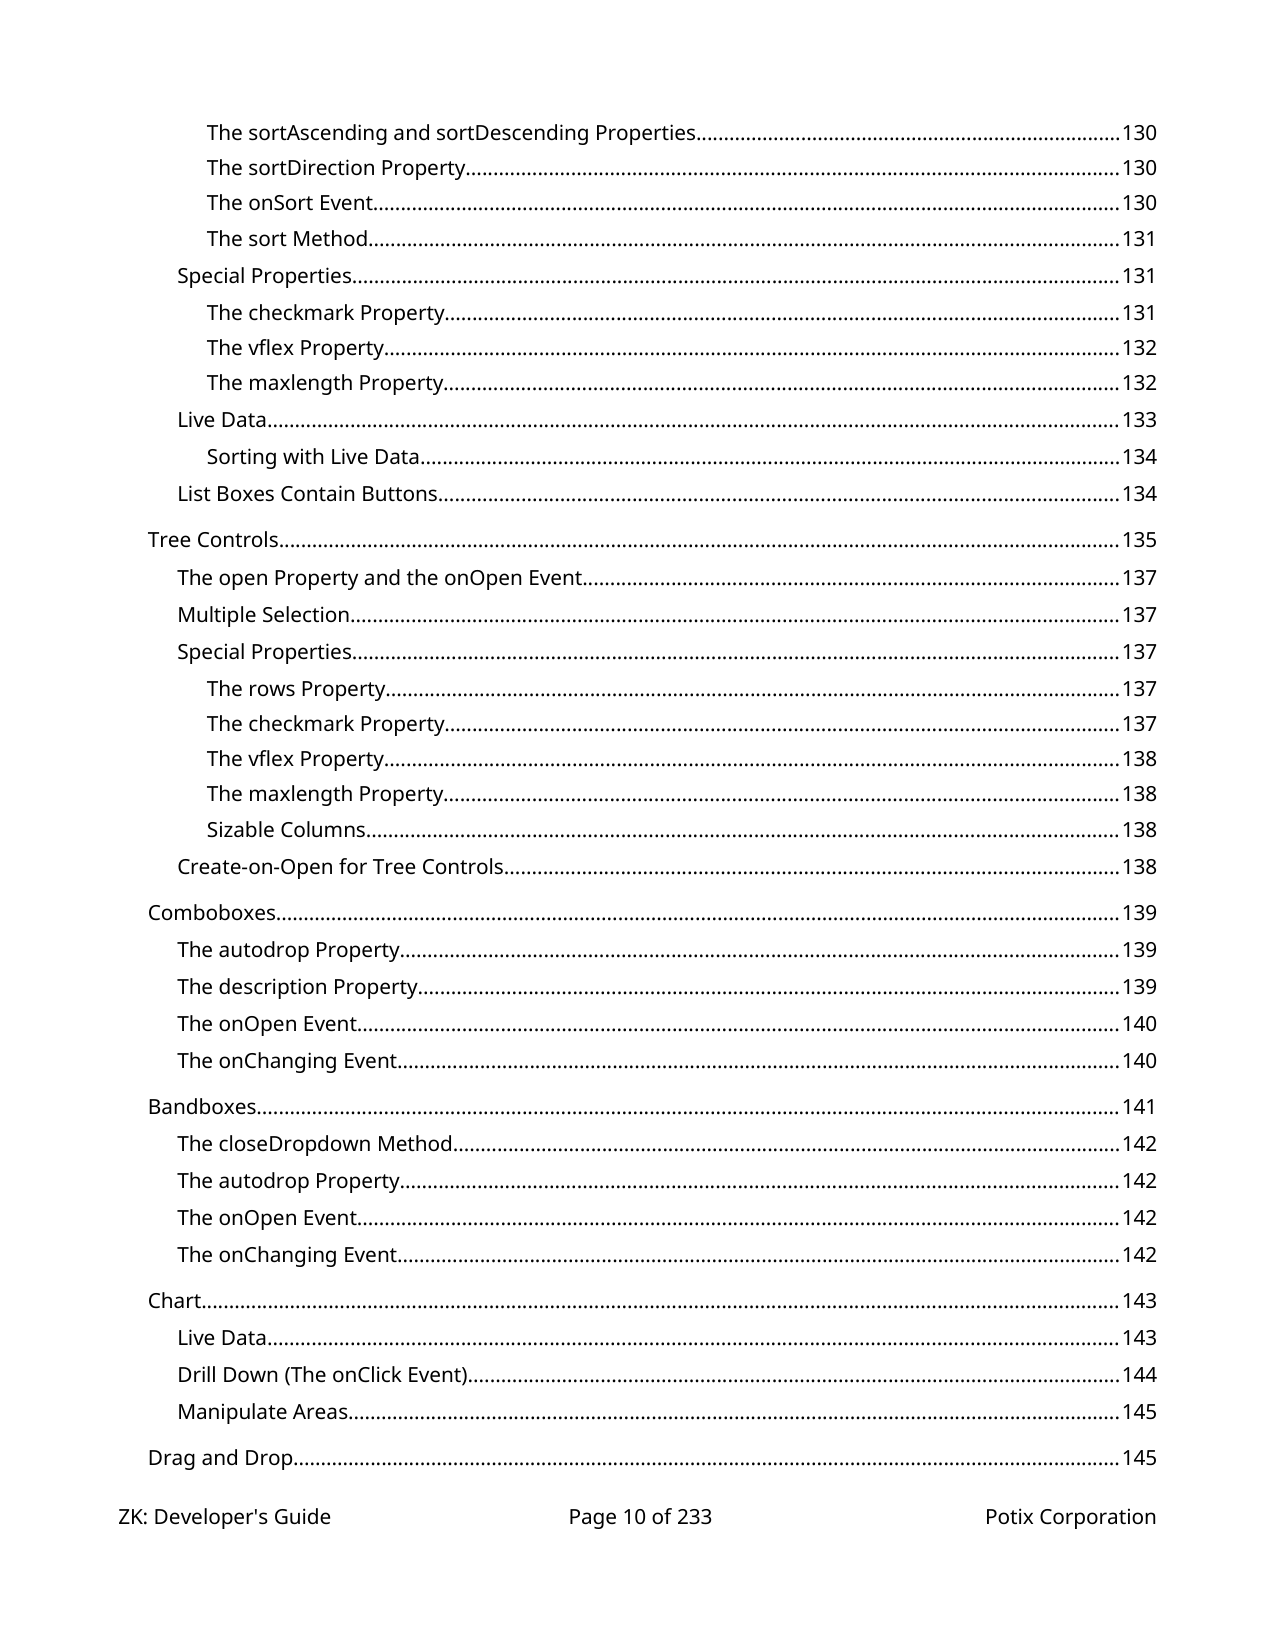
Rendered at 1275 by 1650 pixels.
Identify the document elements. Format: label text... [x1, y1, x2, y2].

text The onOpen Event 140 [177, 1009, 1157, 1037]
text Create-on-Open for Tree Controls 138 [177, 852, 1157, 880]
text The checkmark Property 137 [207, 709, 1157, 737]
text The onOpen Event 142 [177, 1203, 1157, 1231]
text The open Property and the onOpen Event 137 [177, 563, 1157, 591]
text Special Properties 137 [177, 637, 1157, 665]
text Bandboxes 141 [148, 1092, 1157, 1120]
text Comboboxes 139 [148, 898, 1157, 926]
text The autodrop Property 142 [177, 1166, 1157, 1194]
text Multiple Selection 137 [177, 600, 1157, 628]
text Sizable Columns 138 [207, 815, 1157, 843]
text The description Property 139 [177, 972, 1157, 1000]
text Live Data 143 [177, 1323, 1157, 1352]
text The onSort Event 130 [207, 188, 1157, 217]
text Sorting with Live Data 134 [207, 442, 1157, 471]
text The sort Method 131 [207, 224, 1157, 252]
text The vflex Property 132 [207, 333, 1157, 361]
text The closeDropdown Method 142 [177, 1129, 1157, 1157]
text Special Properties 131 [177, 261, 1157, 289]
text Drill Down (The onClick Event) 144 [177, 1360, 1157, 1389]
text Tree Controls 135 [148, 526, 1157, 554]
text The sortAscending and sortDescending Properties 130 [207, 118, 1157, 146]
text The rows Property 137 [207, 674, 1157, 702]
text Manipulate Areas 145 [177, 1397, 1157, 1426]
text The autodrop Property 139 [177, 935, 1157, 963]
text The onChanging Event 142 [177, 1240, 1157, 1268]
text The sortDirection Property 130 [207, 153, 1157, 182]
text Drag and Drop 145 [148, 1443, 1157, 1472]
text List Boxes Contain Buttons 134 [177, 479, 1157, 508]
text The maxlength Property 138 [207, 779, 1157, 808]
text Live Data 133 [177, 405, 1157, 434]
text Chart 143 [148, 1286, 1157, 1314]
text The vflex Property 138 [207, 744, 1157, 772]
text The checkmark Property 131 [207, 298, 1157, 326]
text The onChanging Event 140 [177, 1046, 1157, 1074]
text The maxlength Property 132 [207, 368, 1157, 397]
